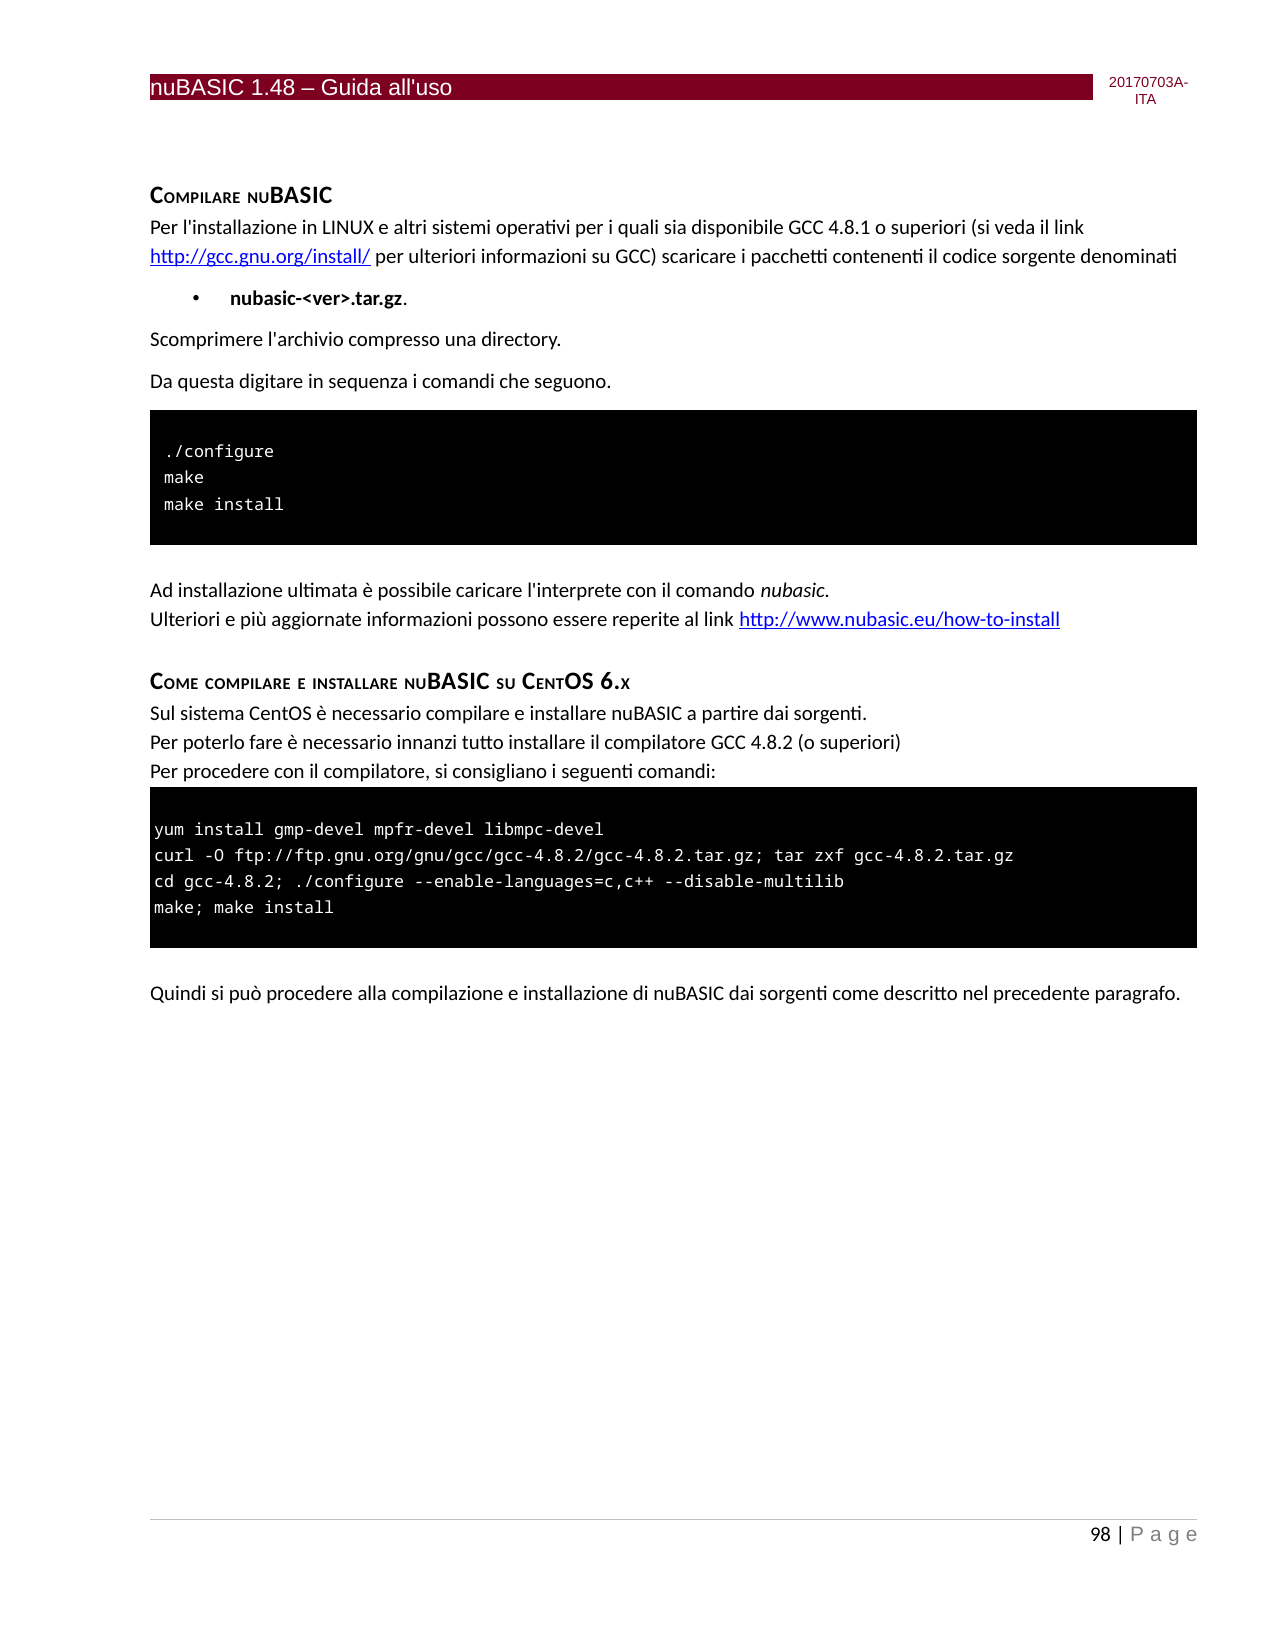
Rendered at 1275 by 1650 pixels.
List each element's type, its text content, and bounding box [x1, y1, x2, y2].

text Sul sistema CentOS è necessario compilare e installare nuBASIC a partire dai sorgenti. [150, 700, 1197, 725]
list nubasic-<ver>.tar.gz. [192, 285, 1197, 310]
text Per procedere con il compilatore, si consigliano i seguenti comandi: [150, 758, 1197, 783]
text Da questa digitare in sequenza i comandi che seguono. [150, 368, 1197, 394]
list yum install gmp-devel mpfr-devel libmpc-devel [151, 813, 1196, 839]
text Per l'installazione in LINUX e altri sistemi operativi per i quali sia disponibile GCC 4.8.1 o superiori (si veda il link http://gcc.gnu.org/install/ per ulteriori informazioni su GCC) scaricare i pacchetti contenenti il codice sorgente denominati [150, 214, 1197, 269]
list curl -O ftp://ftp.gnu.org/gnu/gcc/gcc-4.8.2/gcc-4.8.2.tar.gz; tar zxf gcc-4.8.2.tar.gz [151, 839, 1196, 865]
text Per poterlo fare è necessario innanzi tutto installare il compilatore GCC 4.8.2 (o superiori) [150, 729, 1197, 754]
text Scomprimere l'archivio compresso una directory. [150, 327, 1197, 352]
list ./configure [151, 436, 1196, 462]
text Ulteriori e più aggiornate informazioni possono essere reperite al link http://www.nubasic.eu/how-to-install [150, 606, 1197, 632]
text Ad installazione ultimata è possibile caricare l'interprete con il comando nubasic. [150, 577, 1197, 603]
list make install [151, 488, 1196, 514]
subtitle Compilare nuBASIC [150, 179, 1197, 210]
list make; make install [151, 891, 1196, 917]
subtitle Come compilare e installare nuBASIC su CentOS 6.x [150, 665, 1197, 695]
list make [151, 462, 1196, 488]
list cd gcc-4.8.2; ./configure --enable-languages=c,c++ --disable-multilib [151, 865, 1196, 891]
text Quindi si può procedere alla compilazione e installazione di nuBASIC dai sorgenti come descritto nel precedente paragrafo. [150, 981, 1197, 1006]
